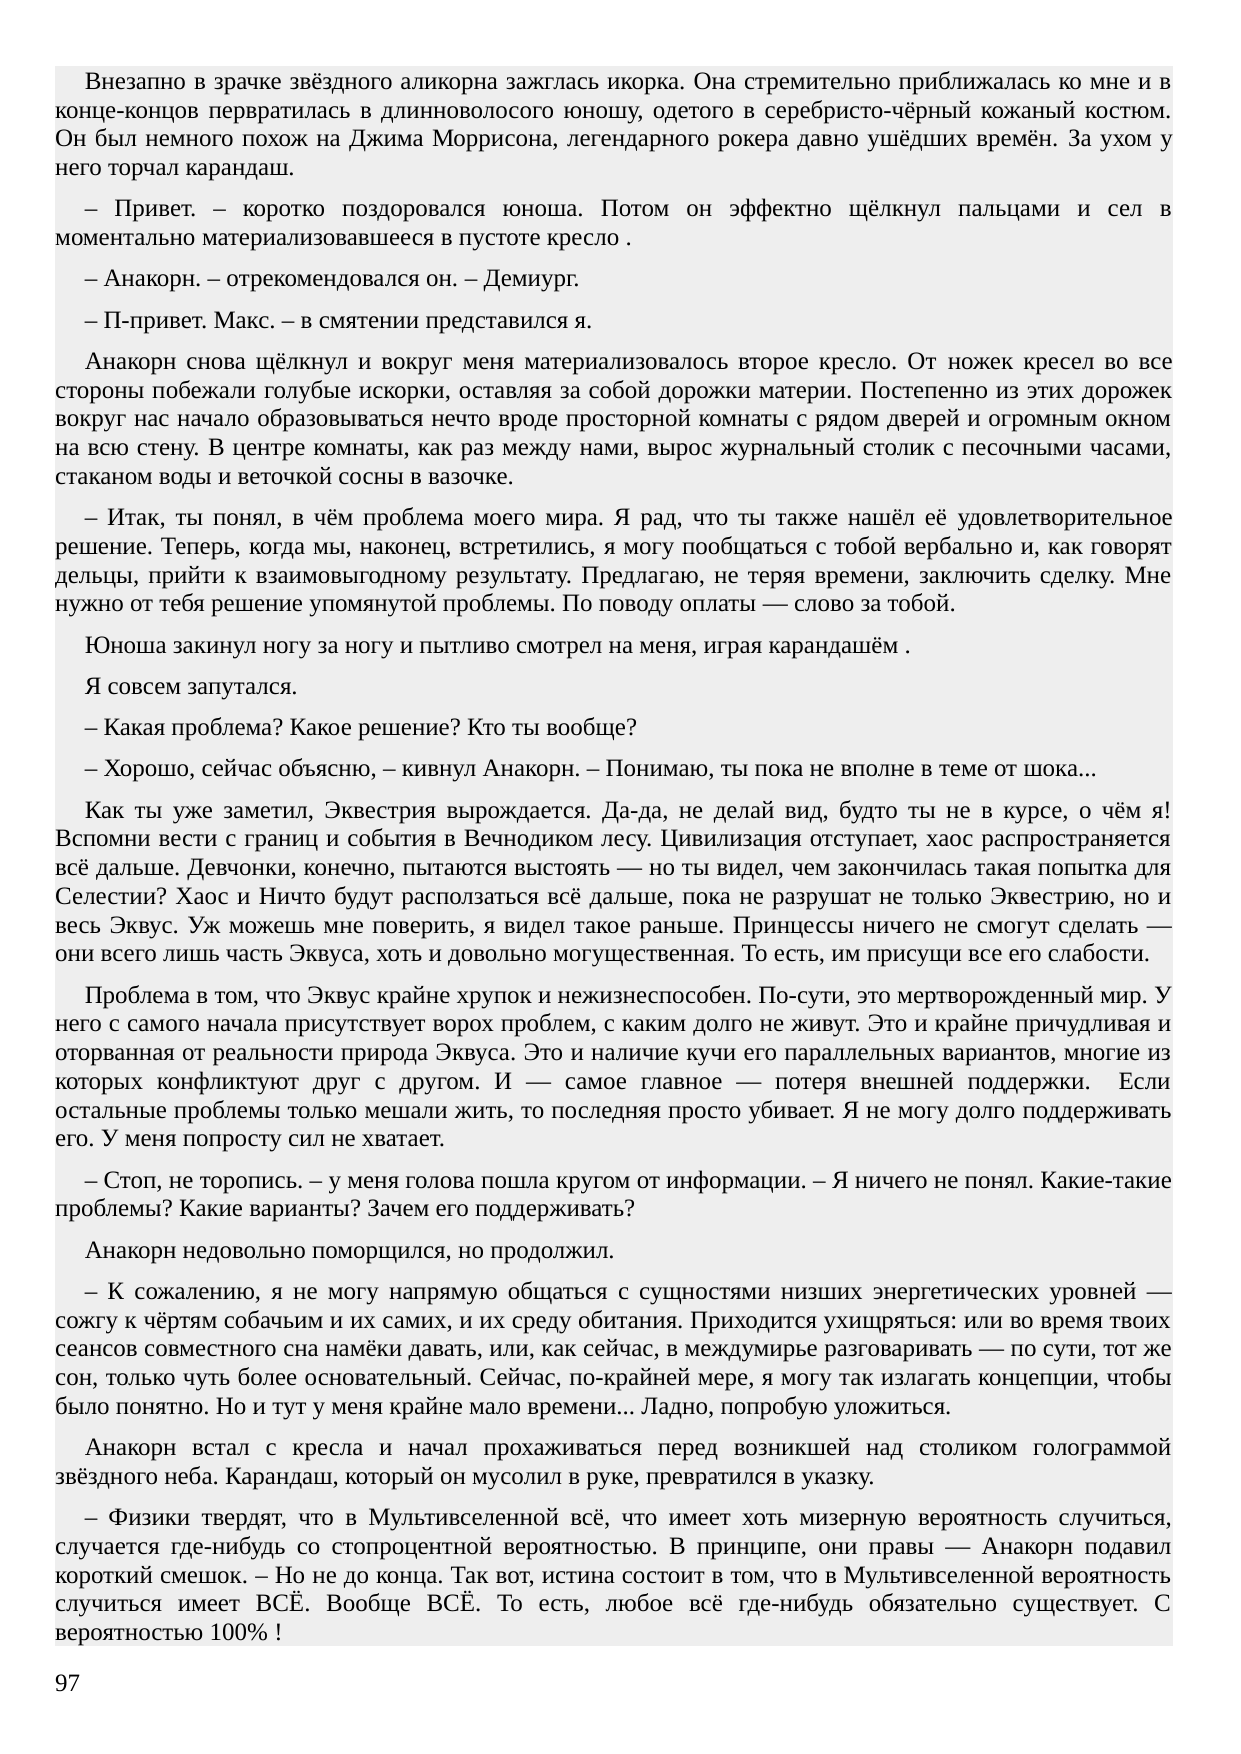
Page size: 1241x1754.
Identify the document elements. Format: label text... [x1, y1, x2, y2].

text Юноша закинул ногу за ногу и пытливо смотрел на меня, играя карандашём . [55, 630, 1173, 658]
text Анакорн недовольно поморщился, но продолжил. [55, 1235, 1173, 1263]
text – Стоп, не торопись. – у меня голова пошла кругом от информации. – Я ничего не понял. Какие-такие проблемы? Какие варианты? Зачем его поддерживать? [55, 1165, 1173, 1222]
text – К сожалению, я не могу напрямую общаться с сущностями низших энергетических уровней — сожгу к чёртям собачьим и их самих, и их среду обитания. Приходится ухищряться: или во время твоих сеансов совместного сна намёки давать, или, как сейчас, в междумирье разговаривать — по сути, тот же сон, только чуть более основательный. Сейчас, по-крайней мере, я могу так излагать концепции, чтобы было понятно. Но и тут у меня крайне мало времени... Ладно, попробую уложиться. [55, 1276, 1173, 1420]
text Анакорн встал с кресла и начал прохаживаться перед возникшей над столиком голограммой звёздного неба. Карандаш, который он мусолил в руке, превратился в указку. [55, 1432, 1173, 1490]
text – Физики твердят, что в Мультивселенной всё, что имеет хоть мизерную вероятность случиться, случается где-нибудь со стопроцентной вероятностью. В принципе, они правы — Анакорн подавил короткий смешок. – Но не до конца. Так вот, истина состоит в том, что в Мультивселенной вероятность случиться имеет ВСЁ. Вообще ВСЁ. То есть, любое всё где-нибудь обязательно существует. С вероятностью 100% ! [55, 1502, 1173, 1646]
text – Хорошо, сейчас объясню, – кивнул Анакорн. – Понимаю, ты пока не вполне в теме от шока... [55, 753, 1173, 782]
text – Итак, ты понял, в чём проблема моего мира. Я рад, что ты также нашёл её удовлетворительное решение. Теперь, когда мы, наконец, встретились, я могу пообщаться с тобой вербально и, как говорят дельцы, прийти к взаимовыгодному результату. Предлагаю, не теряя времени, заключить сделку. Мне нужно от тебя решение упомянутой проблемы. По поводу оплаты — слово за тобой. [55, 502, 1173, 617]
text – Какая проблема? Какое решение? Кто ты вообще? [55, 712, 1173, 741]
text Внезапно в зрачке звёздного аликорна зажглась икорка. Она стремительно приближалась ко мне и в конце-концов первратилась в длинноволосого юношу, одетого в серебристо-чёрный кожаный костюм. Он был немного похож на Джима Моррисона, легендарного рокера давно ушёдших времён. За ухом у него торчал карандаш. [55, 66, 1173, 181]
text Проблема в том, что Эквус крайне хрупок и нежизнеспособен. По-сути, это мертворожденный мир. У него с самого начала присутствует ворох проблем, с каким долго не живут. Это и крайне причудливая и оторванная от реальности природа Эквуса. Это и наличие кучи его параллельных вариантов, многие из которых конфликтуют друг с другом. И — самое главное — потеря внешней поддержки. Если остальные проблемы только мешали жить, то последняя просто убивает. Я не могу долго поддерживать его. У меня попросту сил не хватает. [55, 980, 1173, 1152]
text Как ты уже заметил, Эквестрия вырождается. Да-да, не делай вид, будто ты не в курсе, о чём я! Вспомни вести с границ и события в Вечнодиком лесу. Цивилизация отступает, хаос распространяется всё дальше. Девчонки, конечно, пытаются выстоять — но ты видел, чем закончилась такая попытка для Селестии? Хаос и Ничто будут расползаться всё дальше, пока не разрушат не только Эквестрию, но и весь Эквус. Уж можешь мне поверить, я видел такое раньше. Принцессы ничего не смогут сделать — они всего лишь часть Эквуса, хоть и довольно могущественная. То есть, им присущи все его слабости. [55, 795, 1173, 967]
text – Привет. – коротко поздоровался юноша. Потом он эффектно щёлкнул пальцами и сел в моментально материализовавшееся в пустоте кресло . [55, 193, 1173, 251]
text – Анакорн. – отрекомендовался он. – Демиург. [55, 263, 1173, 292]
text Анакорн снова щёлкнул и вокруг меня материализовалось второе кресло. От ножек кресел во все стороны побежали голубые искорки, оставляя за собой дорожки материи. Постепенно из этих дорожек вокруг нас начало образовываться нечто вроде просторной комнаты с рядом дверей и огромным окном на всю стену. В центре комнаты, как раз между нами, вырос журнальный столик с песочными часами, стаканом воды и веточкой сосны в вазочке. [55, 346, 1173, 490]
text – П-привет. Макс. – в смятении представился я. [55, 305, 1173, 333]
text Я совсем запутался. [55, 671, 1173, 700]
